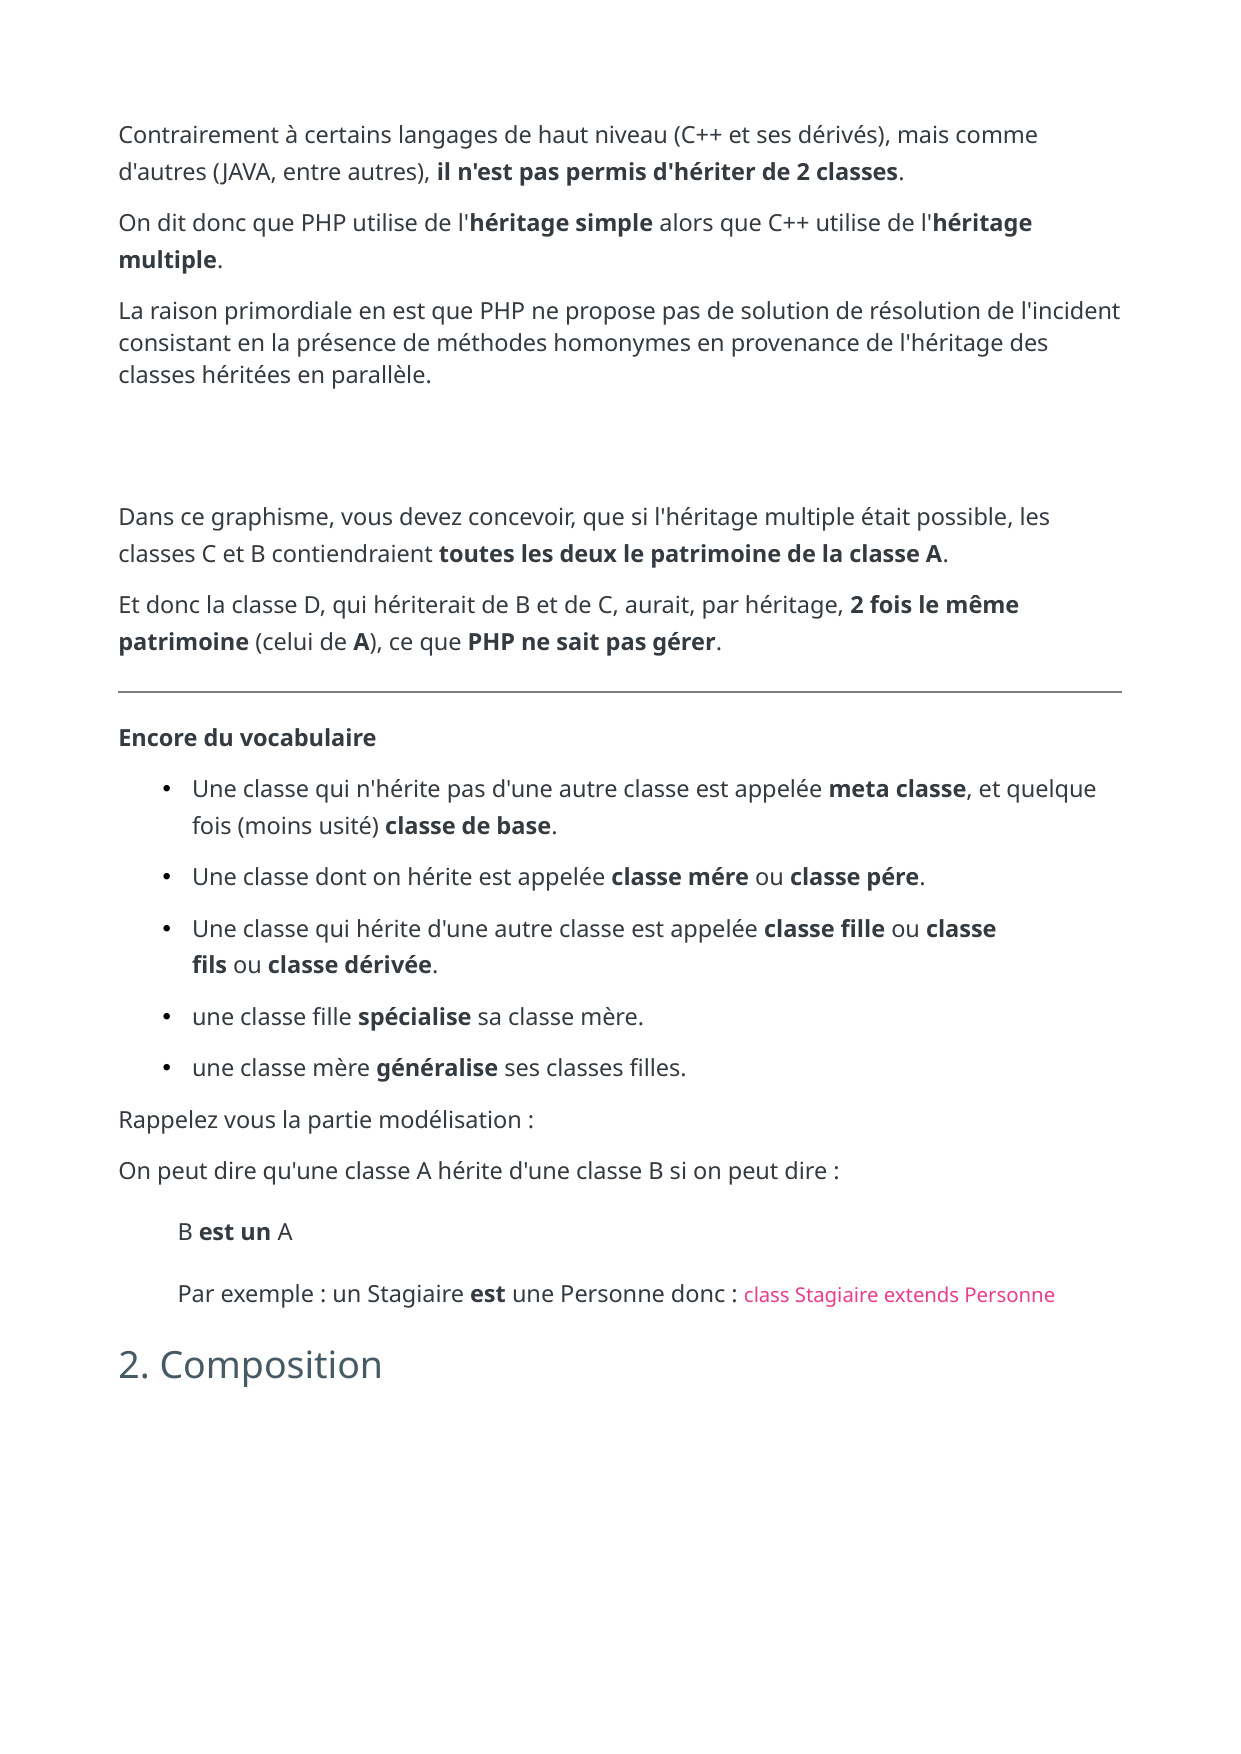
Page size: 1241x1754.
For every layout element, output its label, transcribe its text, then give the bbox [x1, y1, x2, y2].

subtitle 2. Composition [118, 1339, 1122, 1390]
list une classe mère généralise ses classes filles. [162, 1052, 1122, 1083]
text On peut dire qu'une classe A hérite d'une classe B si on peut dire : [118, 1154, 1122, 1186]
list Une classe dont on hérite est appelée classe mére ou classe pére. [162, 861, 1122, 893]
text Et donc la classe D, qui hériterait de B et de C, aurait, par héritage, 2 fois le même patrimoine (celui de A), ce que PHP ne sait pas gérer. [118, 589, 1122, 658]
list Une classe qui hérite d'une autre classe est appelée classe fille ou classe fils ou classe dérivée. [162, 912, 1122, 981]
text Rappelez vous la partie modélisation : [118, 1103, 1122, 1135]
text Encore du vocabulaire [118, 721, 1122, 753]
list Une classe qui n'hérite pas d'une autre classe est appelée meta classe, et quelque fois (moins usité) classe de base. [162, 773, 1122, 841]
text Contrairement à certains langages de haut niveau (C++ et ses dérivés), mais comme d'autres (JAVA, entre autres), il n'est pas permis d'hériter de 2 classes. [118, 118, 1122, 187]
list une classe fille spécialise sa classe mère. [162, 1000, 1122, 1032]
text Par exemple : un Stagiaire est une Personne donc : class Stagiaire extends Personne [177, 1277, 1063, 1309]
text La raison primordiale en est que PHP ne propose pas de solution de résolution de l'incident consistant en la présence de méthodes homonymes en provenance de l'héritage des classes héritées en parallèle. [118, 294, 1122, 390]
text B est un A [177, 1216, 1063, 1248]
text On dit donc que PHP utilise de l'héritage simple alors que C++ utilise de l'héritage multiple. [118, 206, 1122, 275]
text Dans ce graphisme, vous devez concevoir, que si l'héritage multiple était possible, les classes C et B contiendraient toutes les deux le patrimoine de la classe A. [118, 501, 1122, 569]
